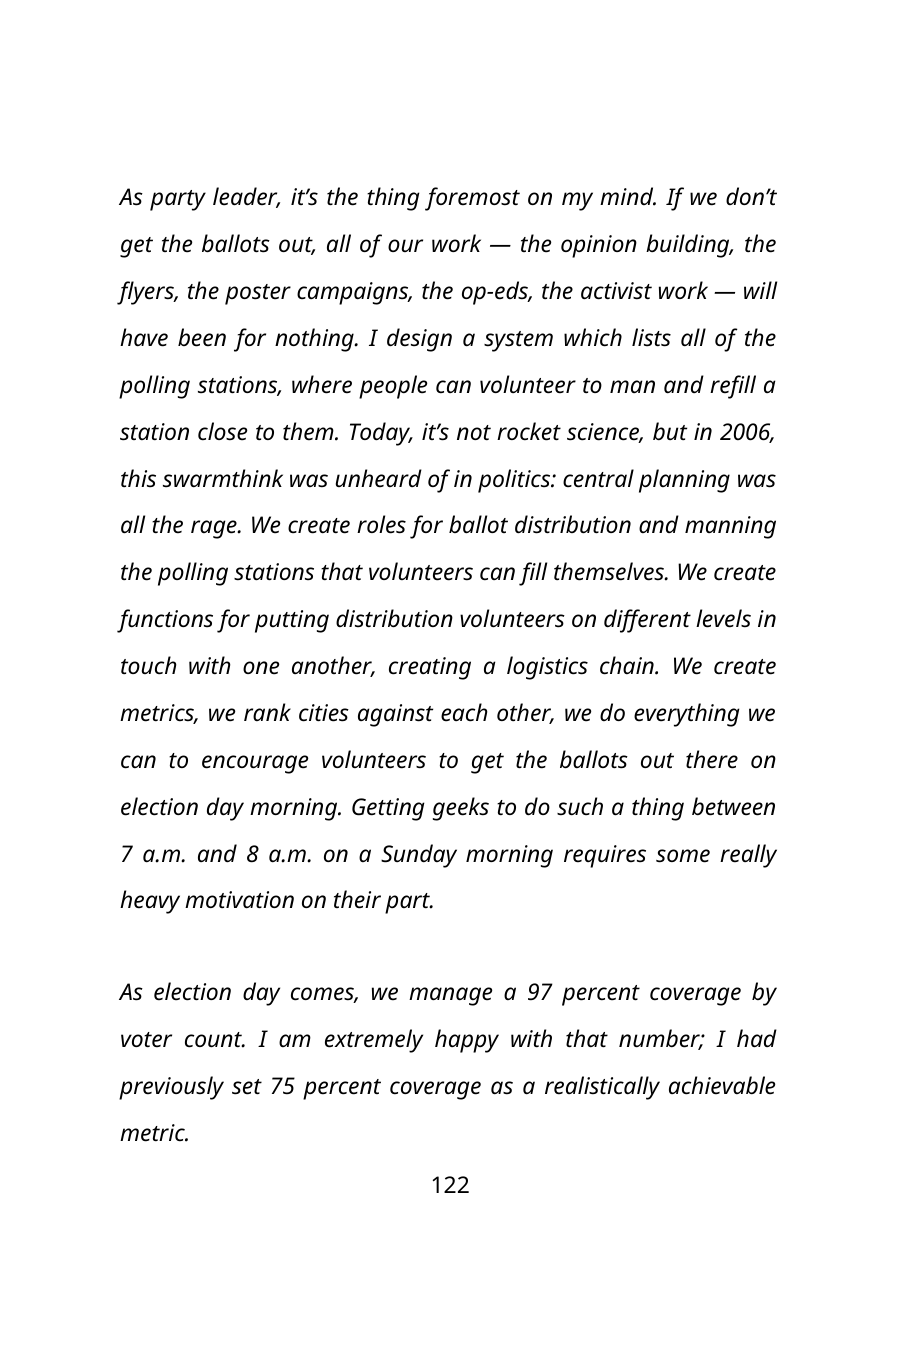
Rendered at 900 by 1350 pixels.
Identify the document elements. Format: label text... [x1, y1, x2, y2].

text As election day comes, we manage a 97 percent coverage by voter count. I am extremely happy with that number; I had previously set 75 percent coverage as a realistically achievable metric. [120, 976, 780, 1148]
text As party leader, it’s the thing foremost on my mind. If we don’t get the ballots out, all of our work — the opinion building, the flyers, the poster campaigns, the op-eds, the activist work — will have been for nothing. I design a system which lists all of the polling stations, where people can volunteer to man and refill a station close to them. Today, it’s not rocket science, but in 2006, this swarmthink was unheard of in politics: central planning was all the rage. We create roles for ballot distribution and manning the polling stations that volunteers can fill themselves. We create functions for putting distribution volunteers on different levels in touch with one another, creating a logistics chain. We create metrics, we rank cities against each other, we do everything we can to encourage volunteers to get the ballots out there on election day morning. Getting geeks to do such a thing between 7 a.m. and 8 a.m. on a Sunday morning requires some really heavy motivation on their part. [120, 181, 780, 916]
